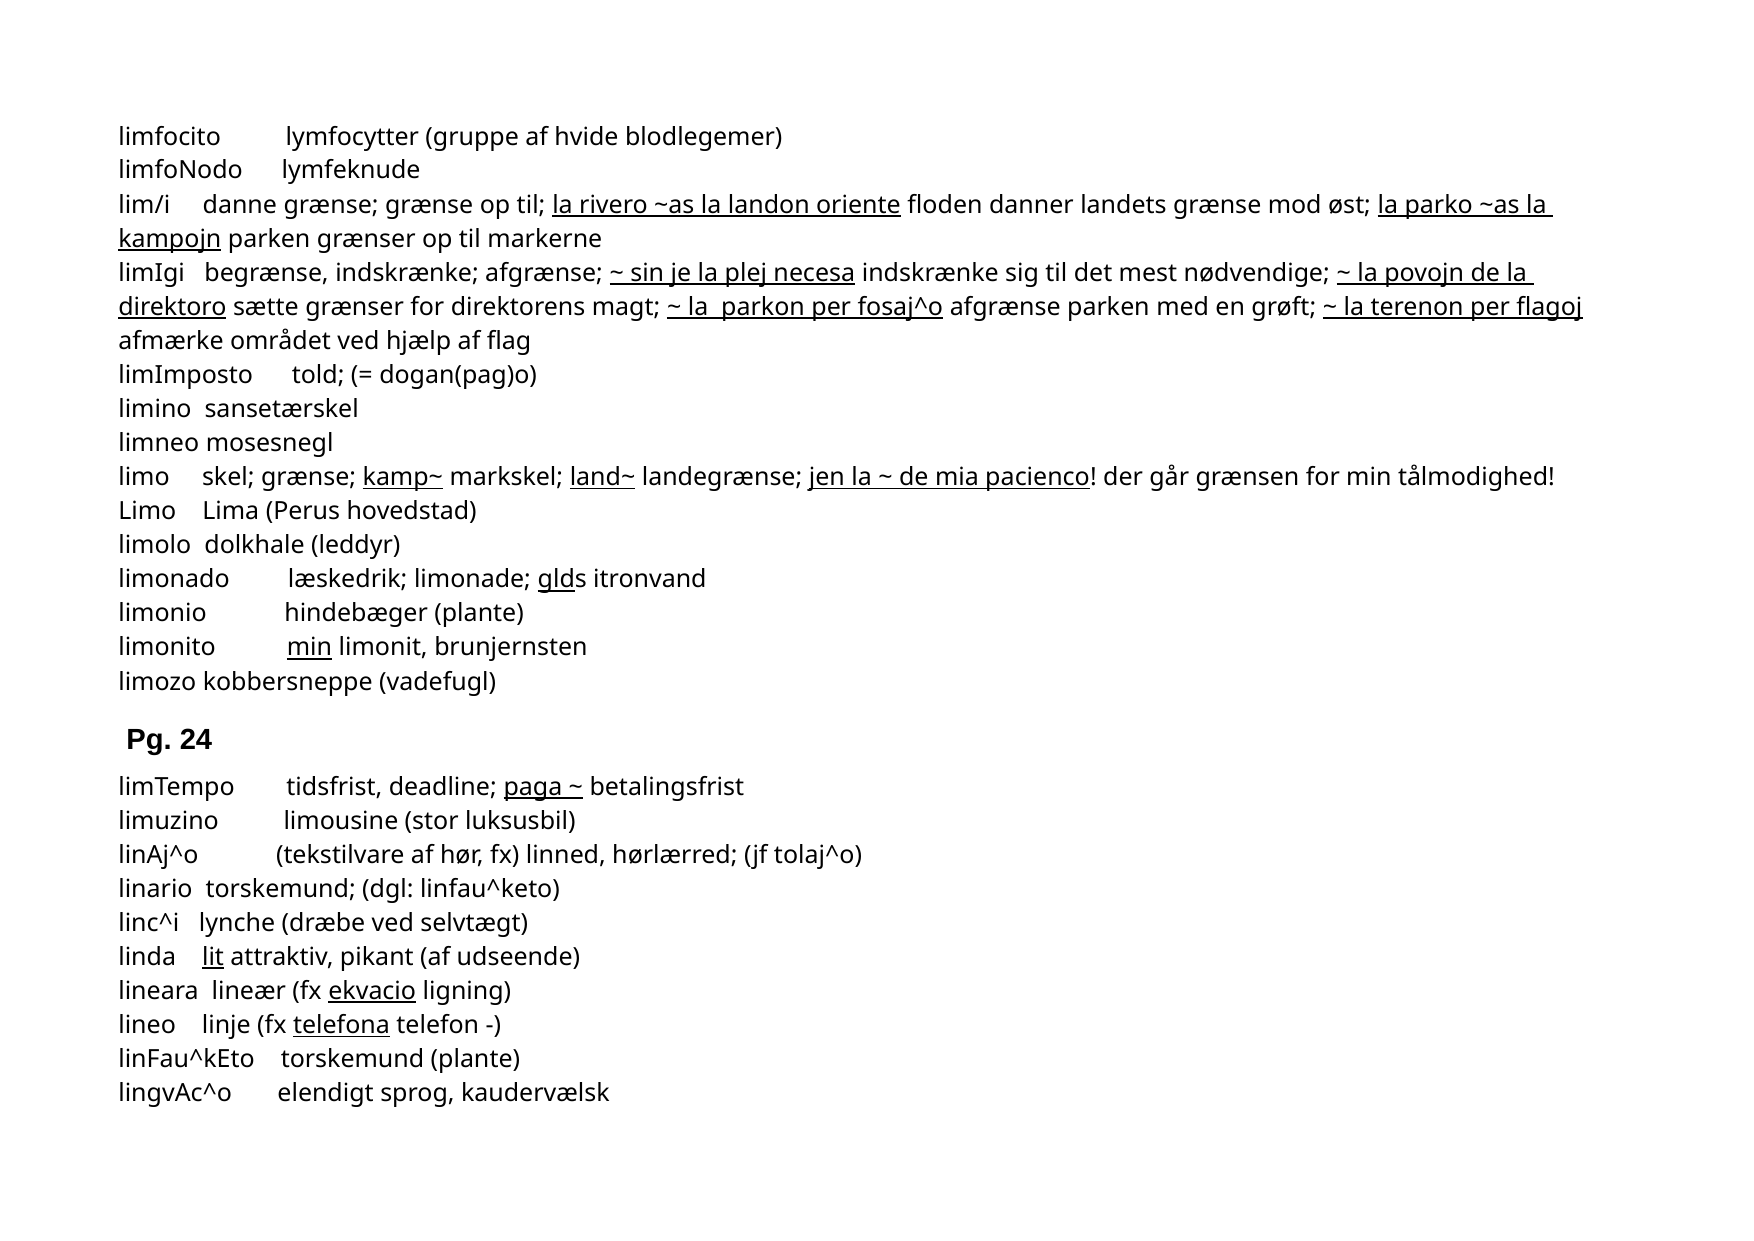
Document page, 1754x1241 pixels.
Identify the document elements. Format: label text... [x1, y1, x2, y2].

subtitle Pg. 24 [118, 722, 1636, 756]
text limozo kobbersneppe (vadefugl) [118, 663, 1636, 697]
text limTempo tidsfrist, deadline; paga ~ betalingsfrist [118, 768, 1636, 802]
text linAj^o (tekstilvare af hør, fx) linned, hørlærred; (jf tolaj^o) [118, 836, 1636, 870]
text lim/i danne grænse; grænse op til; la rivero ~as la landon oriente floden danner landets grænse mod øst; la parko ~as la kampojn parken grænser op til markerne [118, 186, 1636, 254]
text lineara lineær (fx ekvacio ligning) [118, 973, 1636, 1007]
text limonado læskedrik; limonade; glds itronvand [118, 561, 1636, 595]
text linario torskemund; (dgl: linfau^keto) [118, 870, 1636, 904]
text limneo mosesnegl [118, 425, 1636, 459]
text limfocito lymfocytter (gruppe af hvide blodlegemer) [118, 118, 1636, 152]
text limonio hindebæger (plante) [118, 595, 1636, 629]
text lingvAc^o elendigt sprog, kaudervælsk [118, 1075, 1636, 1109]
text limino sansetærskel [118, 391, 1636, 425]
text linc^i lynche (dræbe ved selvtægt) [118, 904, 1636, 938]
text limuzino limousine (stor luksusbil) [118, 802, 1636, 836]
text limImposto told; (= dogan(pag)o) [118, 357, 1636, 391]
text limonito min limonit, brunjernsten [118, 629, 1636, 663]
text linda lit attraktiv, pikant (af udseende) [118, 938, 1636, 973]
text limfoNodo lymfeknude [118, 152, 1636, 186]
text linFau^kEto torskemund (plante) [118, 1041, 1636, 1075]
text limo skel; grænse; kamp~ markskel; land~ landegrænse; jen la ~ de mia pacienco! der går grænsen for min tålmodighed! [118, 459, 1636, 493]
text limolo dolkhale (leddyr) [118, 527, 1636, 561]
text lineo linje (fx telefona telefon -) [118, 1007, 1636, 1041]
text Limo Lima (Perus hovedstad) [118, 493, 1636, 527]
text limIgi begrænse, indskrænke; afgrænse; ~ sin je la plej necesa indskrænke sig til det mest nødvendige; ~ la povojn de la direktoro sætte grænser for direktorens magt; ~ la parkon per fosaj^o afgrænse parken med en grøft; ~ la terenon per flagoj afmærke området ved hjælp af flag [118, 254, 1636, 357]
